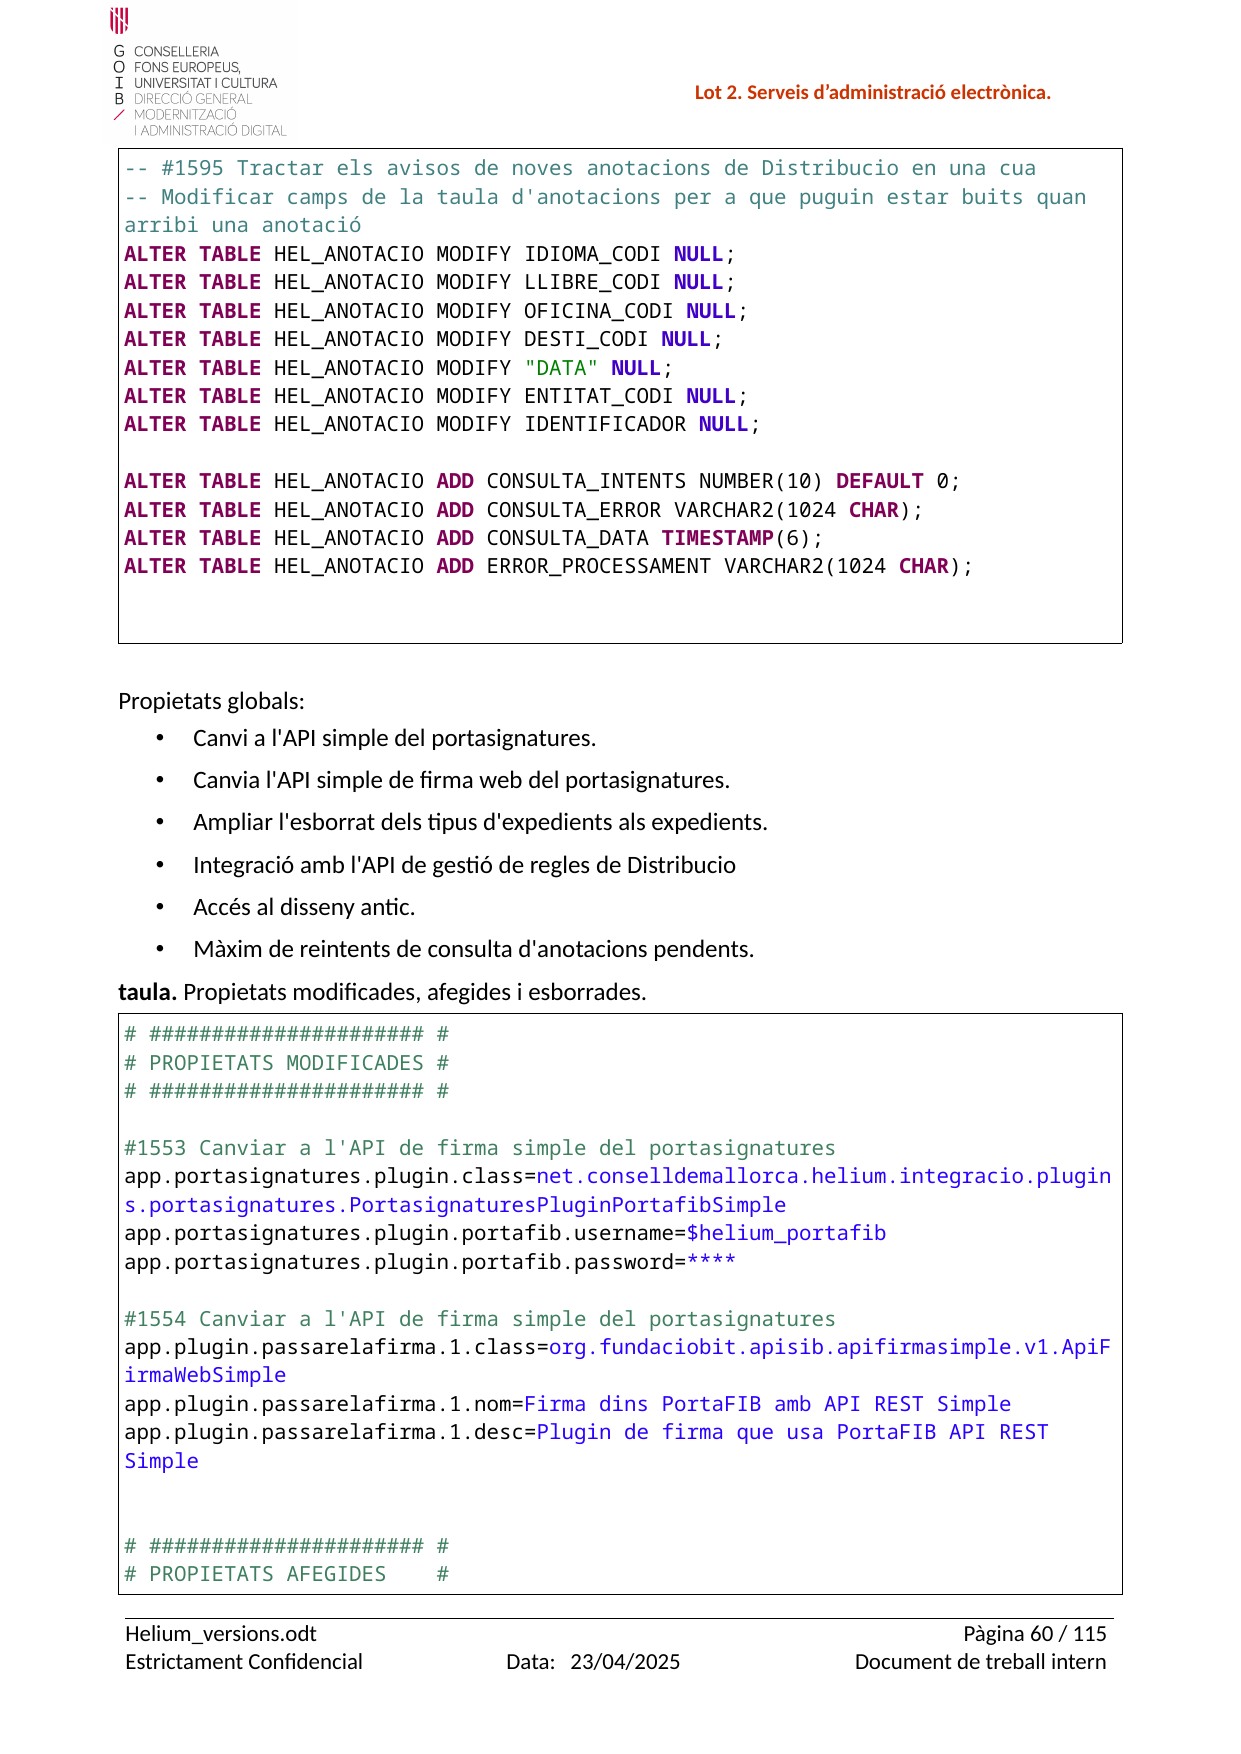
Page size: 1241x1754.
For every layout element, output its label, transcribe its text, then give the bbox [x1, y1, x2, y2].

list Màxim de reintents de consulta d'anotacions pendents. [156, 934, 1122, 964]
list Ampliar l'esborrat dels tipus d'expedients als expedients. [156, 806, 1122, 837]
table_header # ###################### # # PROPIETATS MODIFICADES # # ###################### # #1553 Canviar a l'API de firma simple del portasignatures app.portasignatures.plugin.class=net.conselldemallorca.helium.integracio.plugins.portasignatures.PortasignaturesPluginPortafibSimple app.portasignatures.plugin.portafib.username=$helium_portafib app.portasignatures.plugin.portafib.password=**** #1554 Canviar a l'API de firma simple del portasignatures app.plugin.passarelafirma.1.class=org.fundaciobit.apisib.apifirmasimple.v1.ApiFirmaWebSimple app.plugin.passarelafirma.1.nom=Firma dins PortaFIB amb API REST Simple app.plugin.passarelafirma.1.desc=Plugin de firma que usa PortaFIB API REST Simple # ###################### # # PROPIETATS AFEGIDES # [119, 1014, 1122, 1594]
picture [100, 0, 297, 144]
table_header -- #1595 Tractar els avisos de noves anotacions de Distribucio en una cua -- Modificar camps de la taula d'anotacions per a que puguin estar buits quan arribi una anotació ALTER TABLE HEL_ANOTACIO MODIFY IDIOMA_CODI NULL; ALTER TABLE HEL_ANOTACIO MODIFY LLIBRE_CODI NULL; ALTER TABLE HEL_ANOTACIO MODIFY OFICINA_CODI NULL; ALTER TABLE HEL_ANOTACIO MODIFY DESTI_CODI NULL; ALTER TABLE HEL_ANOTACIO MODIFY "DATA" NULL; ALTER TABLE HEL_ANOTACIO MODIFY ENTITAT_CODI NULL; ALTER TABLE HEL_ANOTACIO MODIFY IDENTIFICADOR NULL; ALTER TABLE HEL_ANOTACIO ADD CONSULTA_INTENTS NUMBER(10) DEFAULT 0; ALTER TABLE HEL_ANOTACIO ADD CONSULTA_ERROR VARCHAR2(1024 CHAR); ALTER TABLE HEL_ANOTACIO ADD CONSULTA_DATA TIMESTAMP(6); ALTER TABLE HEL_ANOTACIO ADD ERROR_PROCESSAMENT VARCHAR2(1024 CHAR); [119, 149, 1122, 643]
list Integració amb l'API de gestió de regles de Distribucio [156, 849, 1122, 879]
list Canvi a l'API simple del portasignatures. [156, 722, 1122, 752]
text Propietats globals: [118, 685, 1122, 716]
list Accés al disseny antic. [156, 891, 1122, 922]
list Canvia l'API simple de firma web del portasignatures. [156, 764, 1122, 794]
text taula. Propietats modificades, afegides i esborrades. [118, 976, 1122, 1007]
